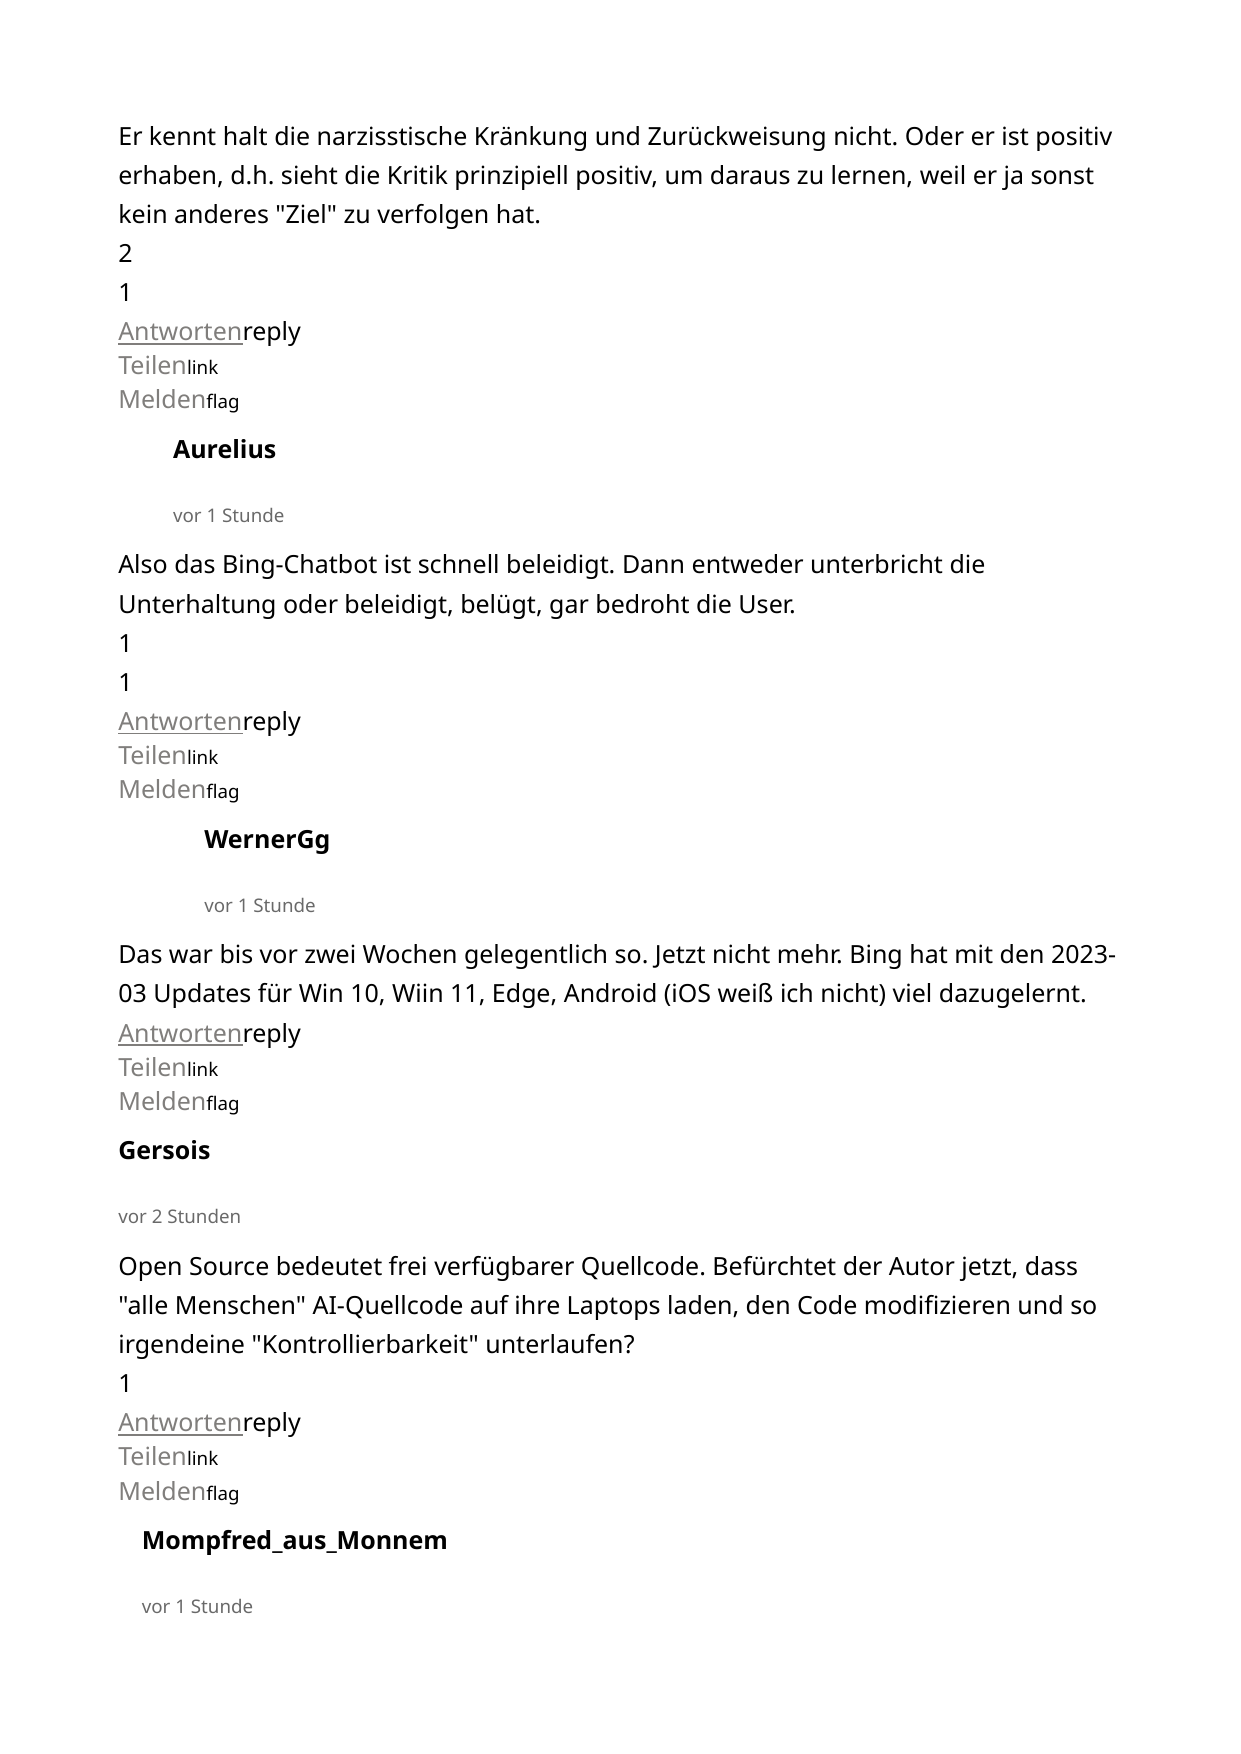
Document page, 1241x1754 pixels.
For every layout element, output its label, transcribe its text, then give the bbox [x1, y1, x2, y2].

text vor 1 Stunde [204, 892, 1117, 917]
text Teilenlink [118, 348, 1122, 382]
text Meldenflag [118, 772, 1122, 806]
text Aurelius [173, 432, 1114, 466]
text Meldenflag [118, 382, 1122, 416]
text 1 [118, 625, 1122, 659]
text Antwortenreply [118, 1405, 1122, 1439]
text Das war bis vor zwei Wochen gelegentlich so. Jetzt nicht mehr. Bing hat mit den 2023-03 Updates für Win 10, Wiin 11, Edge, Android (iOS weiß ich nicht) viel dazugelernt. [118, 937, 1122, 1010]
text 1 [118, 664, 1122, 699]
text 1 [118, 275, 1122, 309]
text 2 [118, 236, 1122, 270]
text Open Source bedeutet frei verfügbarer Quellcode. Befürchtet der Autor jetzt, dass "alle Menschen" AI-Quellcode auf ihre Laptops laden, den Code modifizieren und so irgendeine "Kontrollierbarkeit" unterlaufen? [118, 1248, 1122, 1361]
text Meldenflag [118, 1473, 1122, 1507]
text 1 [118, 1366, 1122, 1400]
text Er kennt halt die narzisstische Kränkung und Zurückweisung nicht. Oder er ist positiv erhaben, d.h. sieht die Kritik prinzipiell positiv, um daraus zu lernen, weil er ja sonst kein anderes "Ziel" zu verfolgen hat. [118, 118, 1122, 231]
text Gersois [118, 1133, 1114, 1167]
text Antwortenreply [118, 1015, 1122, 1049]
text vor 1 Stunde [173, 502, 1117, 528]
text WernerGg [204, 822, 1114, 856]
text Teilenlink [118, 1439, 1122, 1473]
text Teilenlink [118, 738, 1122, 772]
text Teilenlink [118, 1049, 1122, 1083]
text Antwortenreply [118, 704, 1122, 738]
text Antwortenreply [118, 314, 1122, 348]
text Mompfred_aus_Monnem [142, 1523, 1114, 1557]
text Meldenflag [118, 1083, 1122, 1117]
text Also das Bing-Chatbot ist schnell beleidigt. Dann entweder unterbricht die Unterhaltung oder beleidigt, belügt, gar bedroht die User. [118, 547, 1122, 620]
text vor 1 Stunde [142, 1593, 1117, 1619]
text vor 2 Stunden [118, 1203, 1117, 1229]
